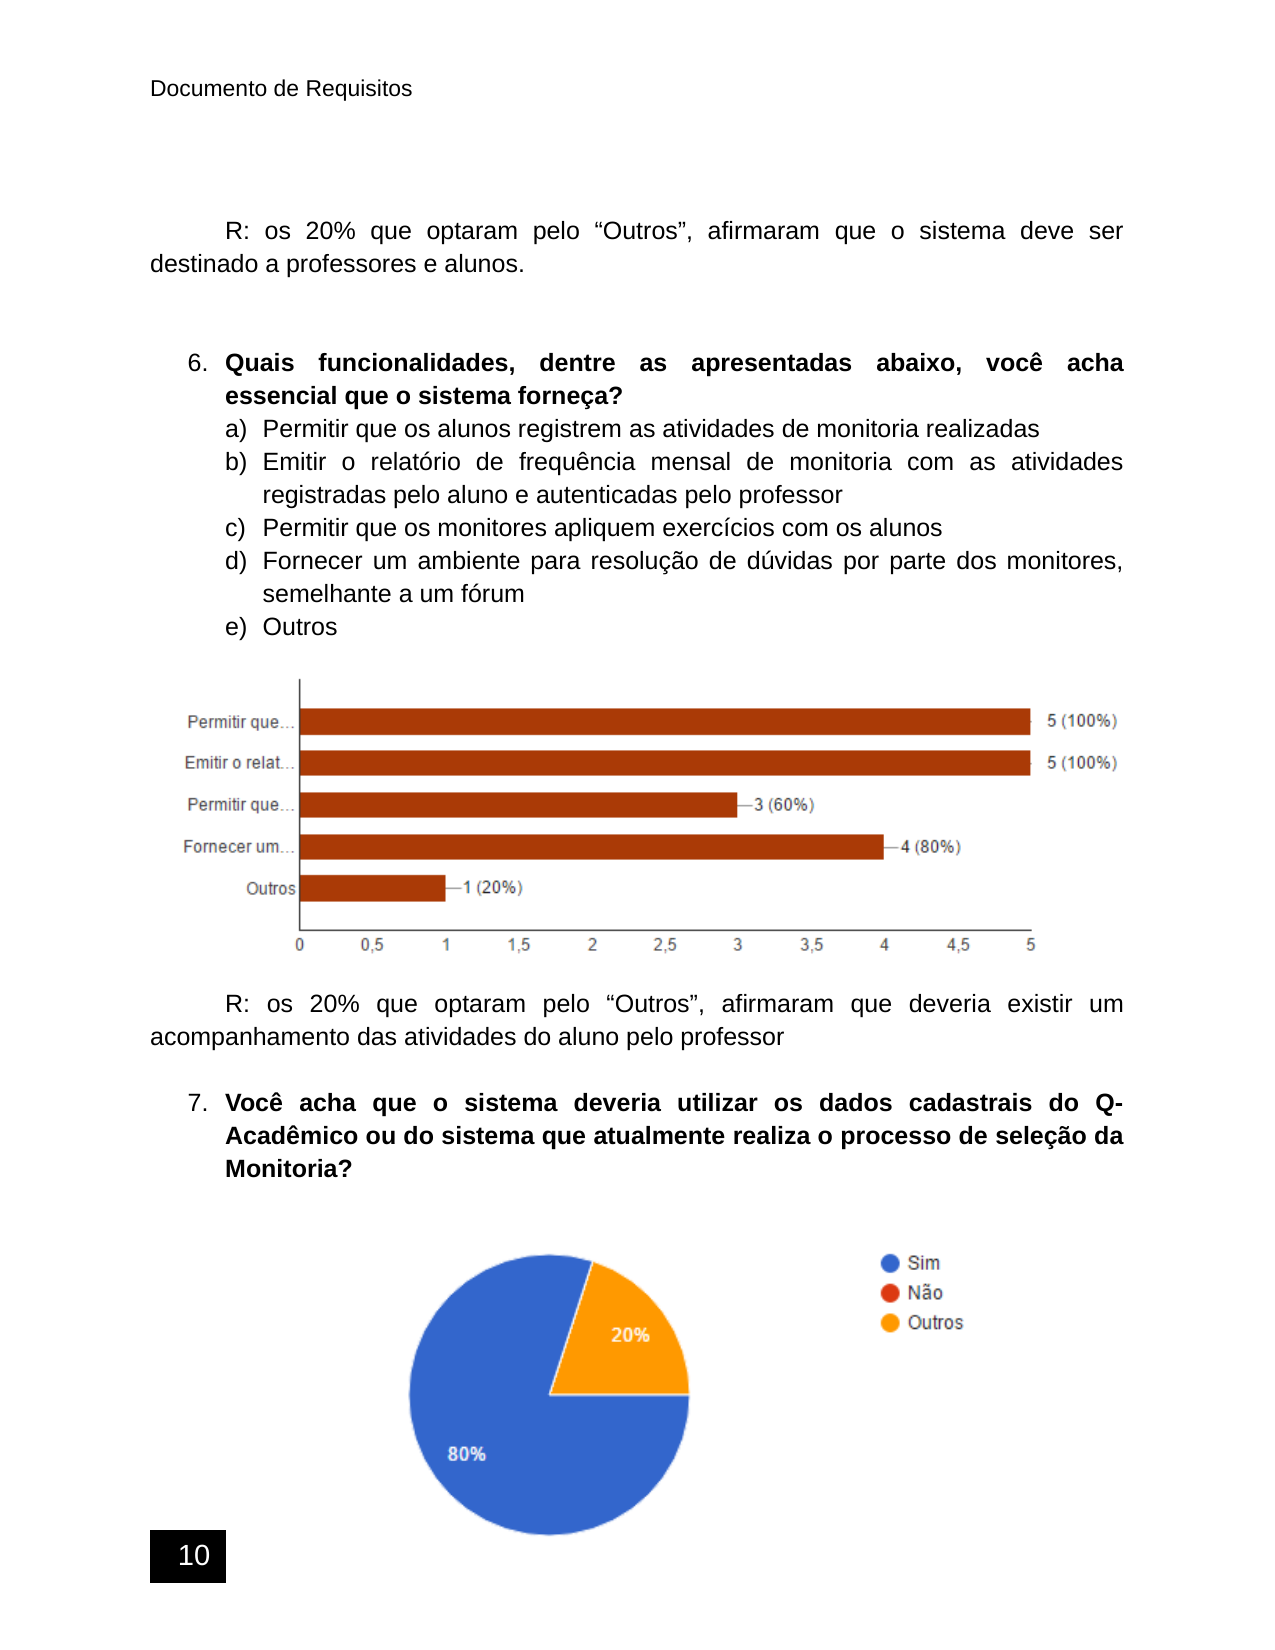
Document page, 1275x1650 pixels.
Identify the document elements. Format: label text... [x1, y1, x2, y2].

picture [293, 1212, 1011, 1566]
list Permitir que os alunos registrem as atividades de monitoria realizadas [225, 414, 1125, 443]
list Quais funcionalidades, dentre as apresentadas abaixo, você acha essencial que o sistema forneça? [187, 348, 1125, 410]
list Fornecer um ambiente para resolução de dúvidas por parte dos monitores, semelhante a um fórum [225, 546, 1125, 608]
list Outros [225, 612, 1125, 641]
picture [154, 661, 1145, 990]
list Emitir o relatório de frequência mensal de monitoria com as atividades registradas pelo aluno e autenticadas pelo professor [225, 447, 1125, 509]
list Permitir que os monitores apliquem exercícios com os alunos [225, 513, 1125, 542]
text R: os 20% que optaram pelo “Outros”, afirmaram que deveria existir um acompanhamento das atividades do aluno pelo professor [150, 645, 1125, 1051]
list Você acha que o sistema deveria utilizar os dados cadastrais do Q-Acadêmico ou do sistema que atualmente realiza o processo de seleção da Monitoria? [187, 1088, 1125, 1183]
text R: os 20% que optaram pelo “Outros”, afirmaram que o sistema deve ser destinado a professores e alunos. [150, 216, 1125, 278]
